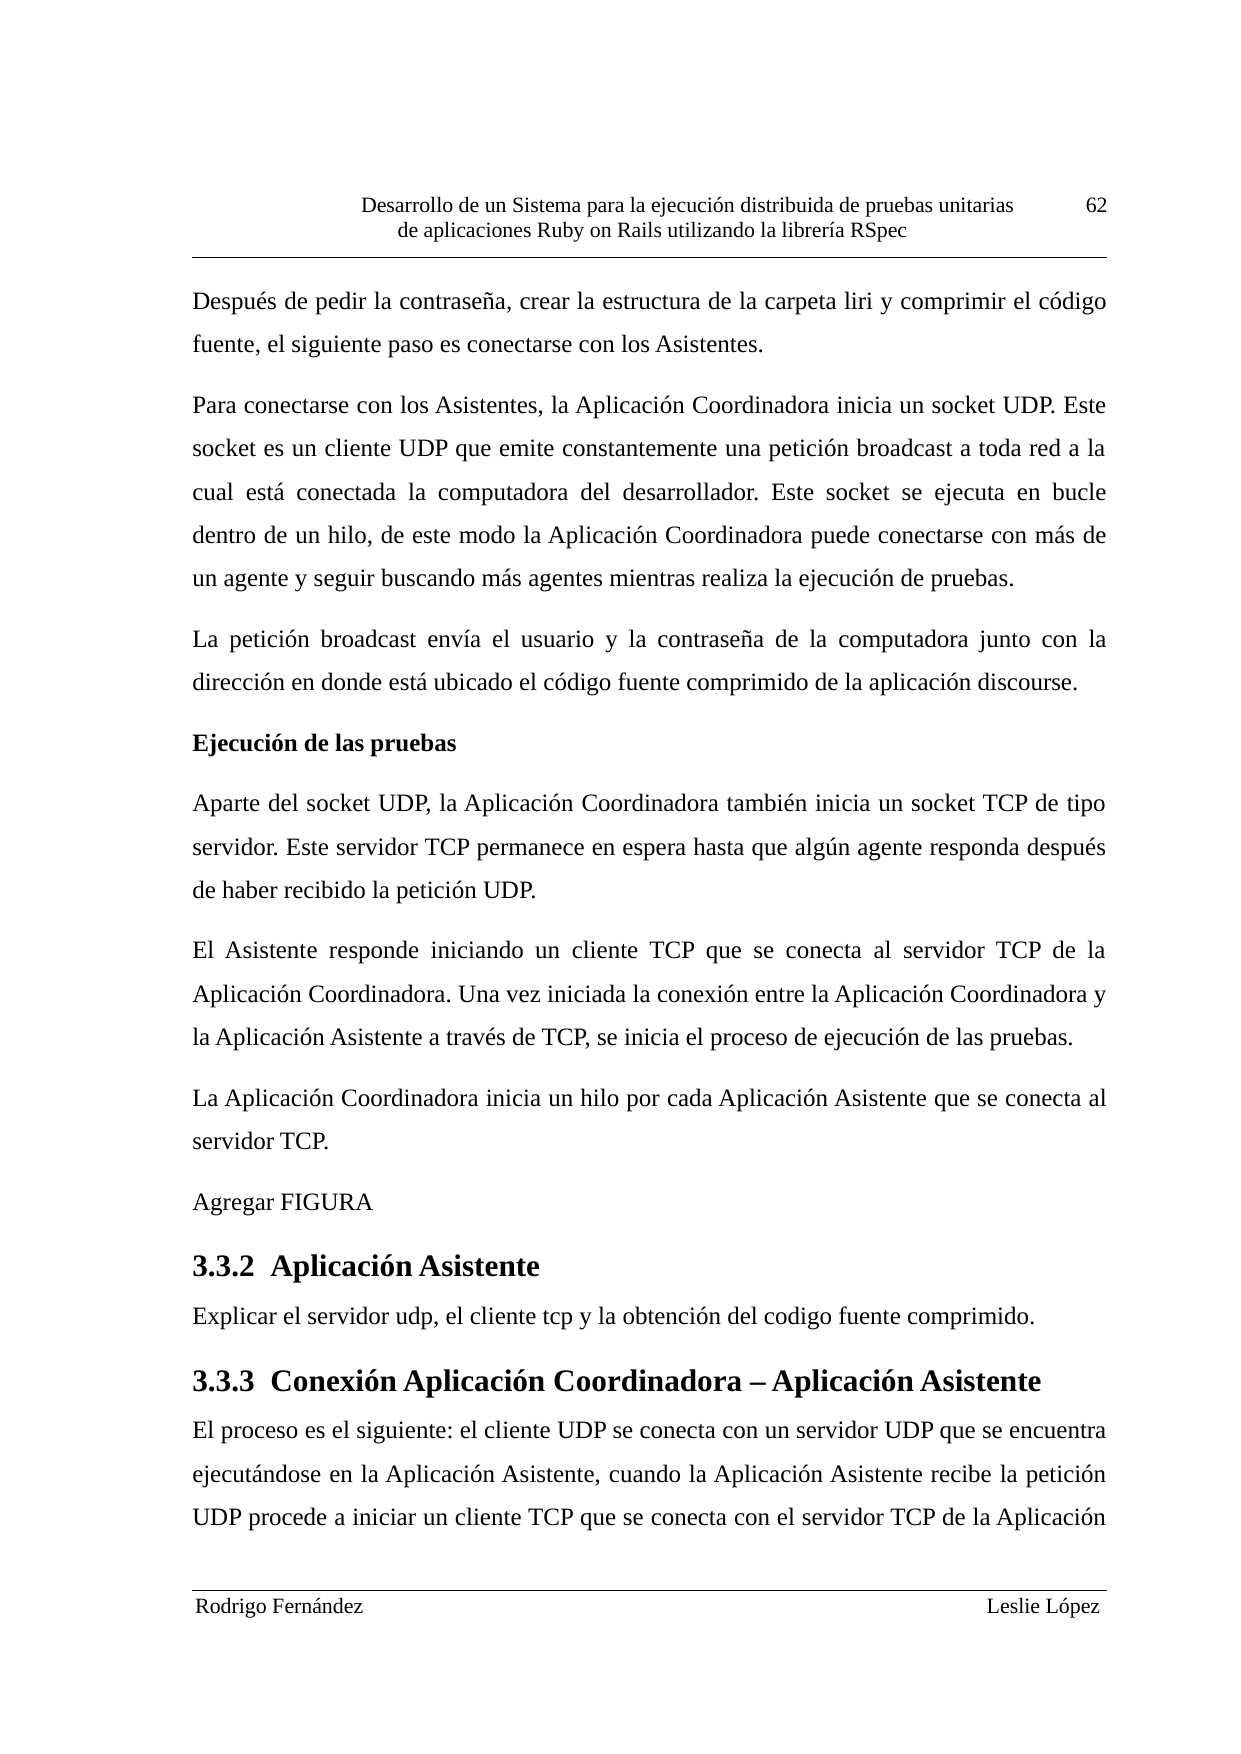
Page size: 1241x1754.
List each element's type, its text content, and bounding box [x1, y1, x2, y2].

text Para conectarse con los Asistentes, la Aplicación Coordinadora inicia un socket UDP. Este socket es un cliente UDP que emite constantemente una petición broadcast a toda red a la cual está conectada la computadora del desarrollador. Este socket se ejecuta en bucle dentro de un hilo, de este modo la Aplicación Coordinadora puede conectarse con más de un agente y seguir buscando más agentes mientras realiza la ejecución de pruebas. [192, 390, 1107, 592]
text Después de pedir la contraseña, crear la estructura de la carpeta liri y comprimir el código fuente, el siguiente paso es conectarse con los Asistentes. [192, 286, 1107, 358]
text Explicar el servidor udp, el cliente tcp y la obtención del codigo fuente comprimido. [192, 1301, 1107, 1330]
text Agregar FIGURA [192, 1187, 1107, 1215]
subtitle Aplicación Asistente [192, 1247, 1107, 1283]
text Ejecución de las pruebas [192, 728, 1107, 756]
text La Aplicación Coordinadora inicia un hilo por cada Aplicación Asistente que se conecta al servidor TCP. [192, 1083, 1107, 1154]
text Aparte del socket UDP, la Aplicación Coordinadora también inicia un socket TCP de tipo servidor. Este servidor TCP permanece en espera hasta que algún agente responda después de haber recibido la petición UDP. [192, 788, 1107, 903]
text El Asistente responde iniciando un cliente TCP que se conecta al servidor TCP de la Aplicación Coordinadora. Una vez iniciada la conexión entre la Aplicación Coordinadora y la Aplicación Asistente a través de TCP, se inicia el proceso de ejecución de las pruebas. [192, 936, 1107, 1051]
text El proceso es el siguiente: el cliente UDP se conecta con un servidor UDP que se encuentra ejecutándose en la Aplicación Asistente, cuando la Aplicación Asistente recibe la petición UDP procede a iniciar un cliente TCP que se conecta con el servidor TCP de la Aplicación [192, 1416, 1107, 1531]
text La petición broadcast envía el usuario y la contraseña de la computadora junto con la dirección en donde está ubicado el código fuente comprimido de la aplicación discourse. [192, 624, 1107, 696]
subtitle Conexión Aplicación Coordinadora – Aplicación Asistente [192, 1362, 1107, 1398]
